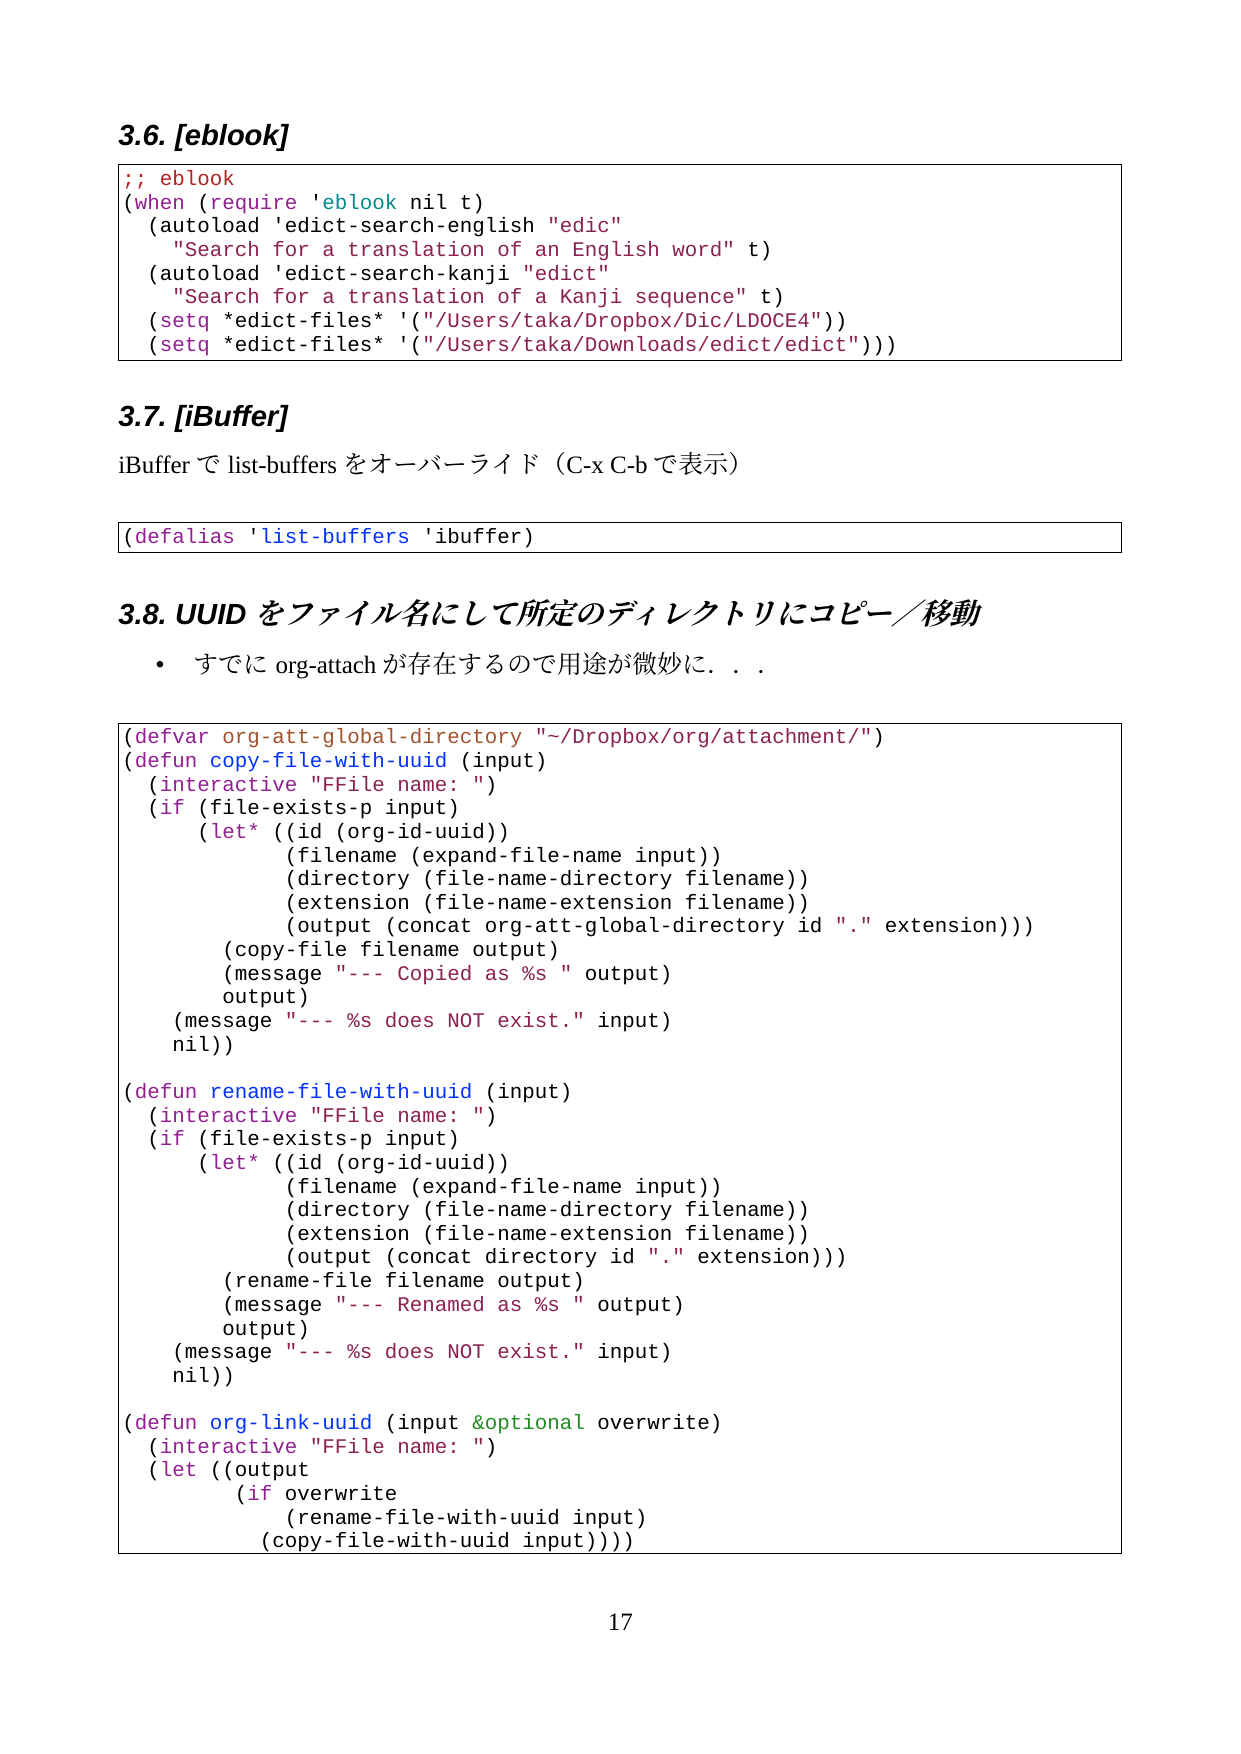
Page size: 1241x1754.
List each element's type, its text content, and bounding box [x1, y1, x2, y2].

text (when (require 'eblook nil t) [119, 188, 1121, 211]
text (extension (file-name-extension filename)) [119, 888, 1121, 912]
subtitle [eblook] [118, 118, 1122, 152]
text (defun copy-file-with-uuid (input) [119, 746, 1121, 770]
text (output (concat directory id "." extension))) [119, 1243, 1121, 1266]
text (rename-file filename output) [119, 1266, 1121, 1290]
text (if overwrite [119, 1479, 1121, 1503]
text (copy-file filename output) [119, 935, 1121, 959]
text (defun rename-file-with-uuid (input) [119, 1077, 1121, 1101]
text (defalias 'list-buffers 'ibuffer) [119, 523, 1121, 552]
text nil)) [119, 1361, 1121, 1384]
text "Search for a translation of an English word" t) [119, 235, 1121, 259]
text (extension (file-name-extension filename)) [119, 1219, 1121, 1243]
text (directory (file-name-directory filename)) [119, 1195, 1121, 1219]
text (interactive "FFile name: ") [119, 1101, 1121, 1124]
text (setq *edict-files* '("/Users/taka/Downloads/edict/edict"))) [119, 330, 1121, 360]
text (defvar org-att-global-directory "~/Dropbox/org/attachment/") [119, 724, 1121, 746]
text (defun org-link-uuid (input &optional overwrite) [119, 1408, 1121, 1432]
text (setq *edict-files* '("/Users/taka/Dropbox/Dic/LDOCE4")) [119, 306, 1121, 330]
text nil)) [119, 1030, 1121, 1053]
text (message "--- Renamed as %s " output) [119, 1290, 1121, 1313]
text (filename (expand-file-name input)) [119, 1172, 1121, 1195]
text (let ((output [119, 1455, 1121, 1479]
text (message "--- Copied as %s " output) [119, 959, 1121, 982]
text (if (file-exists-p input) [119, 793, 1121, 817]
text (copy-file-with-uuid input)))) [119, 1526, 1121, 1553]
text (filename (expand-file-name input)) [119, 841, 1121, 864]
text ;; eblook [119, 165, 1121, 188]
text output) [119, 1313, 1121, 1337]
text (if (file-exists-p input) [119, 1124, 1121, 1148]
text (interactive "FFile name: ") [119, 1432, 1121, 1455]
text (message "--- %s does NOT exist." input) [119, 1006, 1121, 1030]
text (rename-file-with-uuid input) [119, 1503, 1121, 1526]
text iBuffer で list-buffers をオーバーライド（C-x C-b で表示） [118, 445, 1122, 509]
text (directory (file-name-directory filename)) [119, 864, 1121, 888]
text output) [119, 982, 1121, 1006]
subtitle UUID をファイル名にして所定のディレクトリにコピー／移動 [118, 591, 1122, 633]
text (message "--- %s does NOT exist." input) [119, 1337, 1121, 1361]
subtitle [iBuffer] [118, 399, 1122, 432]
text (output (concat org-att-global-directory id "." extension))) [119, 912, 1121, 935]
text "Search for a translation of a Kanji sequence" t) [119, 282, 1121, 306]
text (interactive "FFile name: ") [119, 770, 1121, 793]
text (autoload 'edict-search-english "edic" [119, 211, 1121, 235]
text (let* ((id (org-id-uuid)) [119, 817, 1121, 841]
text (autoload 'edict-search-kanji "edict" [119, 259, 1121, 282]
list すでに org-attach が存在するので用途が微妙に．．． [156, 645, 1122, 710]
text (let* ((id (org-id-uuid)) [119, 1148, 1121, 1172]
